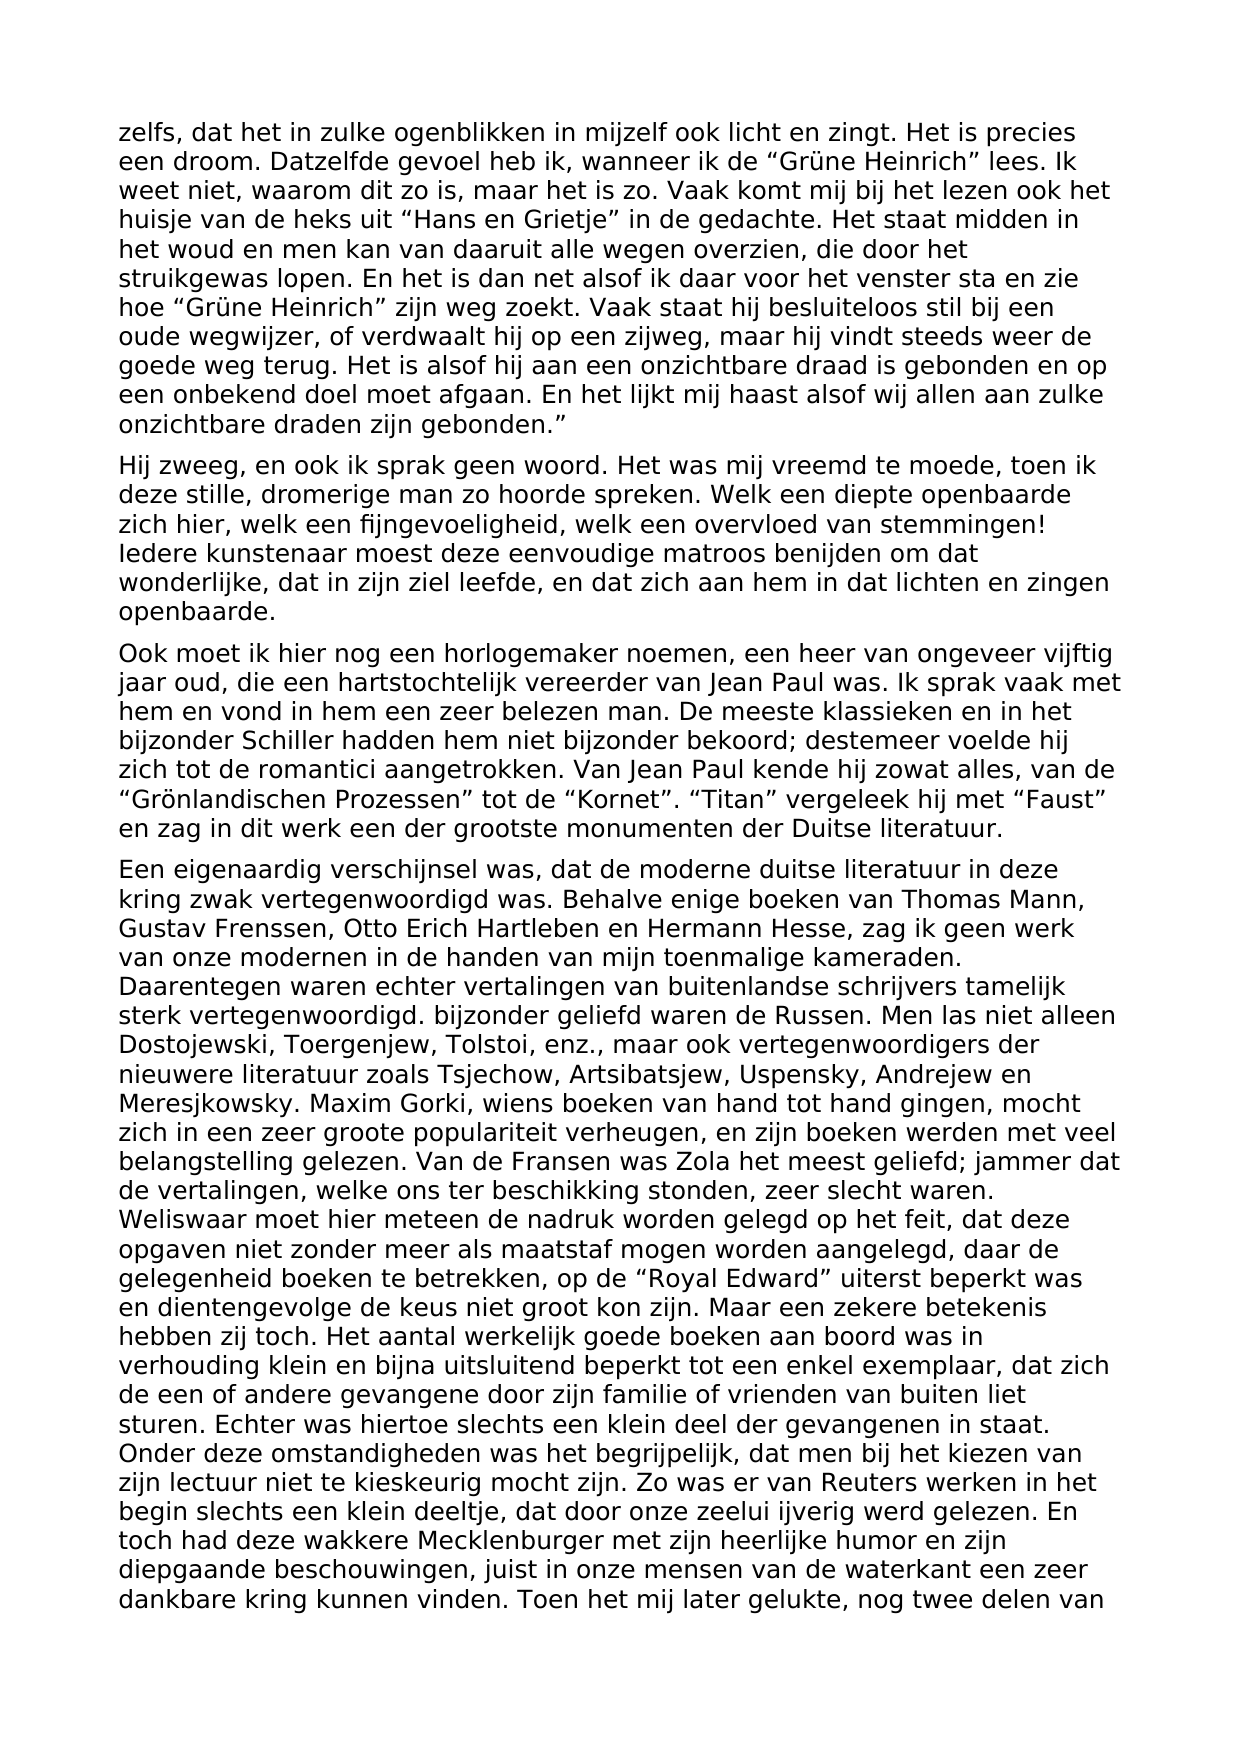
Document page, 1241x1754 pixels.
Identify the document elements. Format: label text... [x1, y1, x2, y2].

text Hij zweeg, en ook ik sprak geen woord. Het was mij vreemd te moede, toen ik deze stille, dromerige man zo hoorde spreken. Welk een diepte openbaarde zich hier, welk een fijngevoeligheid, welk een overvloed van stemmingen! Iedere kunstenaar moest deze eenvoudige matroos benijden om dat wonderlijke, dat in zijn ziel leefde, en dat zich aan hem in dat lichten en zingen openbaarde. [118, 451, 1122, 626]
text Een eigenaardig verschijnsel was, dat de moderne duitse literatuur in deze kring zwak vertegenwoordigd was. Behalve enige boeken van Thomas Mann, Gustav Frenssen, Otto Erich Hartleben en Hermann Hesse, zag ik geen werk van onze modernen in de handen van mijn toenmalige kameraden. Daarentegen waren echter vertalingen van buitenlandse schrijvers tamelijk sterk vertegenwoordigd. bijzonder geliefd waren de Russen. Men las niet alleen Dostojewski, Toergenjew, Tolstoi, enz., maar ook vertegenwoordigers der nieuwere literatuur zoals Tsjechow, Artsibatsjew, Uspensky, Andrejew en Meresjkowsky. Maxim Gorki, wiens boeken van hand tot hand gingen, mocht zich in een zeer groote populariteit verheugen, en zijn boeken werden met veel belangstelling gelezen. Van de Fransen was Zola het meest geliefd; jammer dat de vertalingen, welke ons ter beschikking stonden, zeer slecht waren. Weliswaar moet hier meteen de nadruk worden gelegd op het feit, dat deze opgaven niet zonder meer als maatstaf mogen worden aangelegd, daar de gelegenheid boeken te betrekken, op de “Royal Edward” uiterst beperkt was en dientengevolge de keus niet groot kon zijn. Maar een zekere betekenis hebben zij toch. Het aantal werkelijk goede boeken aan boord was in verhouding klein en bijna uitsluitend beperkt tot een enkel exemplaar, dat zich de een of andere gevangene door zijn familie of vrienden van buiten liet sturen. Echter was hiertoe slechts een klein deel der gevangenen in staat. Onder deze omstandigheden was het begrijpelijk, dat men bij het kiezen van zijn lectuur niet te kieskeurig mocht zijn. Zo was er van Reuters werken in het begin slechts een klein deeltje, dat door onze zeelui ijverig werd gelezen. En toch had deze wakkere Mecklenburger met zijn heerlijke humor en zijn diepgaande beschouwingen, juist in onze mensen van de waterkant een zeer dankbare kring kunnen vinden. Toen het mij later gelukte, nog twee delen van [118, 856, 1122, 1614]
text Ook moet ik hier nog een horlogemaker noemen, een heer van ongeveer vijftig jaar oud, die een hartstochtelijk vereerder van Jean Paul was. Ik sprak vaak met hem en vond in hem een zeer belezen man. De meeste klassieken en in het bijzonder Schiller hadden hem niet bijzonder bekoord; destemeer voelde hij zich tot de romantici aangetrokken. Van Jean Paul kende hij zowat alles, van de “Grönlandischen Prozessen” tot de “Kornet”. “Titan” vergeleek hij met “Faust” en zag in dit werk een der grootste monumenten der Duitse literatuur. [118, 639, 1122, 843]
text zelfs, dat het in zulke ogenblikken in mijzelf ook licht en zingt. Het is precies een droom. Datzelfde gevoel heb ik, wanneer ik de “Grüne Heinrich” lees. Ik weet niet, waarom dit zo is, maar het is zo. Vaak komt mij bij het lezen ook het huisje van de heks uit “Hans en Grietje” in de gedachte. Het staat midden in het woud en men kan van daaruit alle wegen overzien, die door het struikgewas lopen. En het is dan net alsof ik daar voor het venster sta en zie hoe “Grüne Heinrich” zijn weg zoekt. Vaak staat hij besluiteloos stil bij een oude wegwijzer, of verdwaalt hij op een zijweg, maar hij vindt steeds weer de goede weg terug. Het is alsof hij aan een onzichtbare draad is gebonden en op een onbekend doel moet afgaan. En het lijkt mij haast alsof wij allen aan zulke onzichtbare draden zijn gebonden.” [118, 118, 1122, 439]
